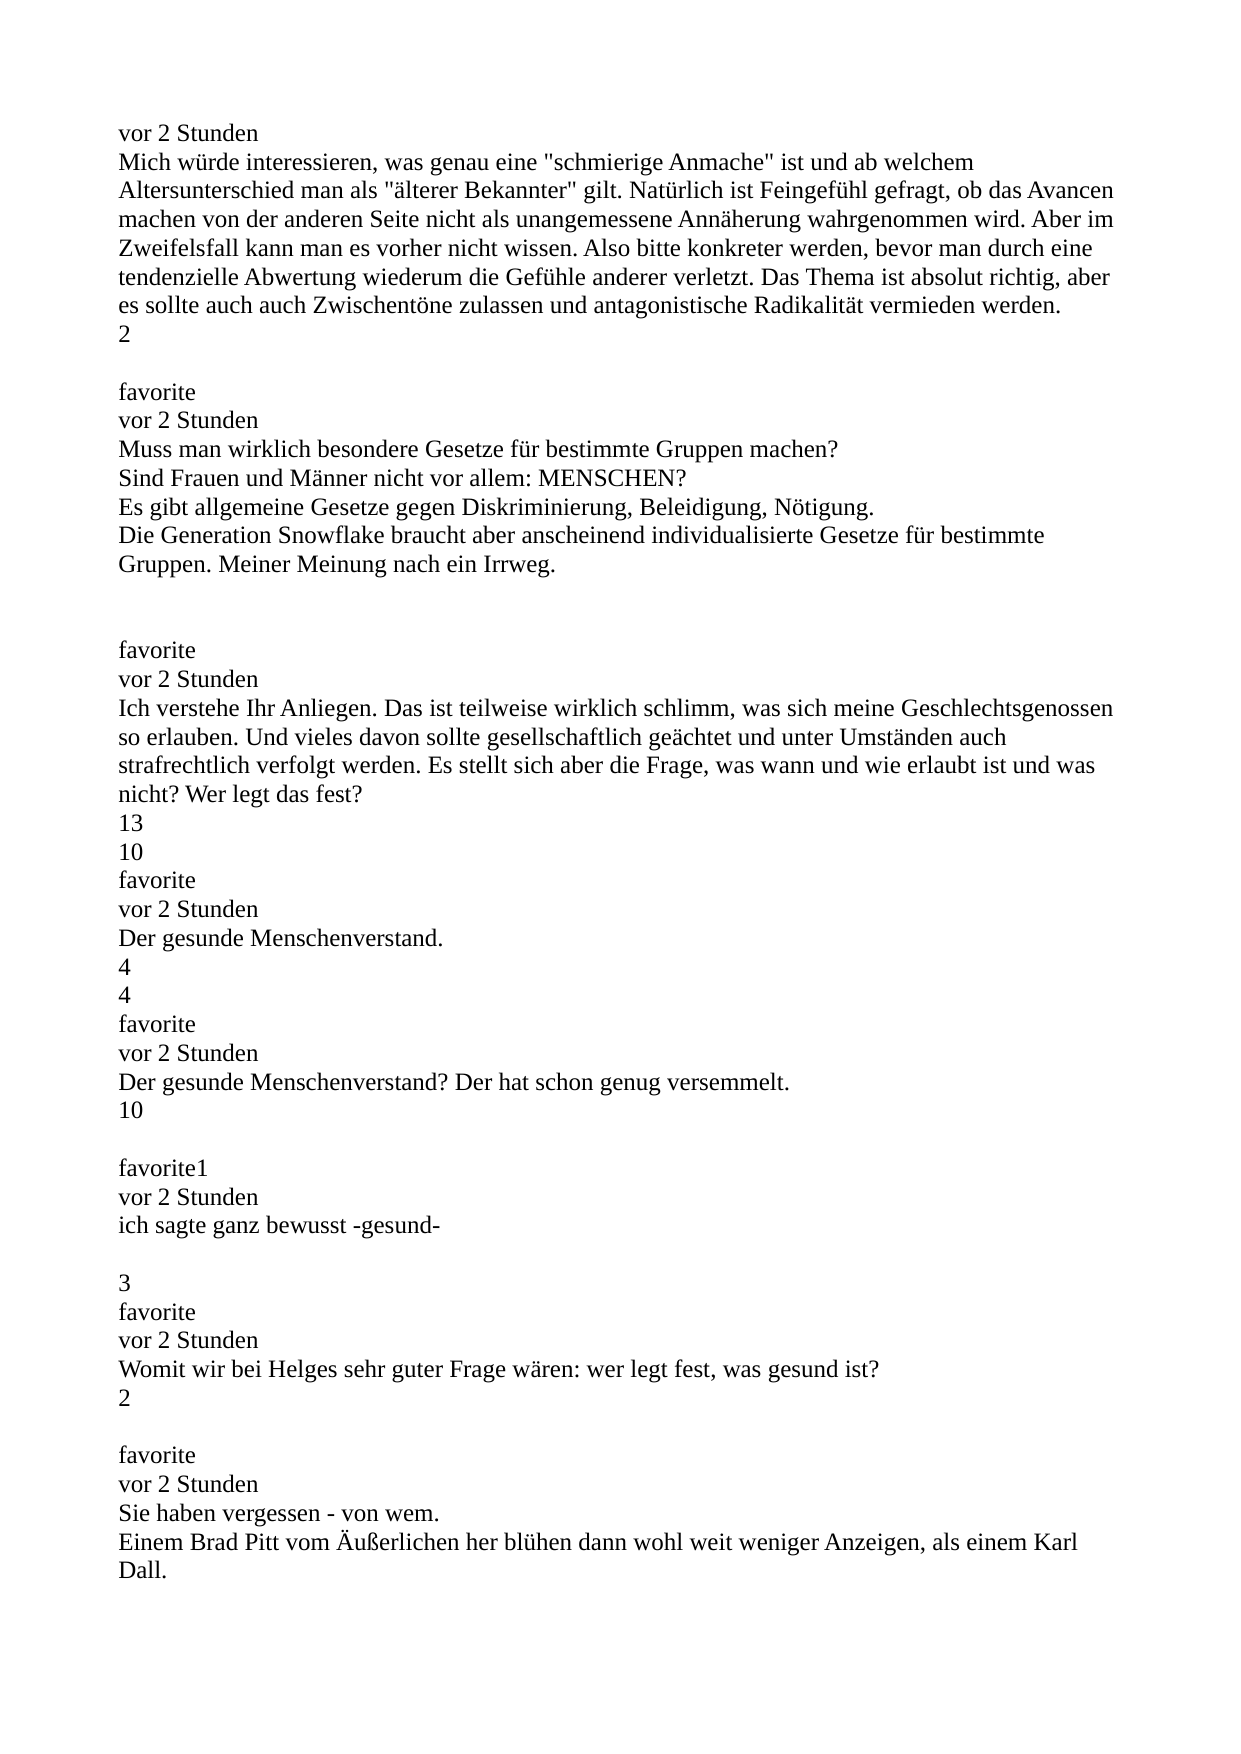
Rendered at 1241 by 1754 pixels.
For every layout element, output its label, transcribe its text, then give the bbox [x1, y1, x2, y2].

text vor 2 Stunden [118, 406, 1122, 434]
text favorite [118, 1297, 1122, 1326]
text 10 [118, 1096, 1122, 1124]
text favorite1 [118, 1153, 1122, 1182]
text favorite [118, 1009, 1122, 1038]
text vor 2 Stunden [118, 118, 1122, 147]
text vor 2 Stunden [118, 1326, 1122, 1354]
text 2 [118, 319, 1122, 348]
text 2 [118, 1383, 1122, 1412]
text Einem Brad Pitt vom Äußerlichen her blühen dann wohl weit weniger Anzeigen, als einem Karl Dall. [118, 1527, 1122, 1584]
text favorite [118, 1441, 1122, 1469]
text Es gibt allgemeine Gesetze gegen Diskriminierung, Beleidigung, Nötigung. [118, 492, 1122, 521]
text Sind Frauen und Männer nicht vor allem: MENSCHEN? [118, 463, 1122, 492]
text Der gesunde Menschenverstand. [118, 923, 1122, 952]
text favorite [118, 636, 1122, 664]
text Mich würde interessieren, was genau eine "schmierige Anmache" ist und ab welchem Altersunterschied man als "älterer Bekannter" gilt. Natürlich ist Feingefühl gefragt, ob das Avancen machen von der anderen Seite nicht als unangemessene Annäherung wahrgenommen wird. Aber im Zweifelsfall kann man es vorher nicht wissen. Also bitte konkreter werden, bevor man durch eine tendenzielle Abwertung wiederum die Gefühle anderer verletzt. Das Thema ist absolut richtig, aber es sollte auch auch Zwischentöne zulassen und antagonistische Radikalität vermieden werden. [118, 147, 1122, 319]
text 4 [118, 981, 1122, 1009]
text Muss man wirklich besondere Gesetze für bestimmte Gruppen machen? [118, 434, 1122, 463]
text 4 [118, 952, 1122, 981]
text Ich verstehe Ihr Anliegen. Das ist teilweise wirklich schlimm, was sich meine Geschlechtsgenossen so erlauben. Und vieles davon sollte gesellschaftlich geächtet und unter Umständen auch strafrechtlich verfolgt werden. Es stellt sich aber die Frage, was wann und wie erlaubt ist und was nicht? Wer legt das fest? [118, 693, 1122, 808]
text vor 2 Stunden [118, 1182, 1122, 1211]
text 3 [118, 1268, 1122, 1297]
text Der gesunde Menschenverstand? Der hat schon genug versemmelt. [118, 1067, 1122, 1096]
text Sie haben vergessen - von wem. [118, 1498, 1122, 1527]
text vor 2 Stunden [118, 1469, 1122, 1498]
text ich sagte ganz bewusst -gesund- [118, 1211, 1122, 1239]
text vor 2 Stunden [118, 664, 1122, 693]
text vor 2 Stunden [118, 1038, 1122, 1067]
text favorite [118, 377, 1122, 406]
text 10 [118, 837, 1122, 866]
text favorite [118, 866, 1122, 894]
text Die Generation Snowflake braucht aber anscheinend individualisierte Gesetze für bestimmte Gruppen. Meiner Meinung nach ein Irrweg. [118, 521, 1122, 578]
text vor 2 Stunden [118, 894, 1122, 923]
text Womit wir bei Helges sehr guter Frage wären: wer legt fest, was gesund ist? [118, 1354, 1122, 1383]
text 13 [118, 808, 1122, 837]
